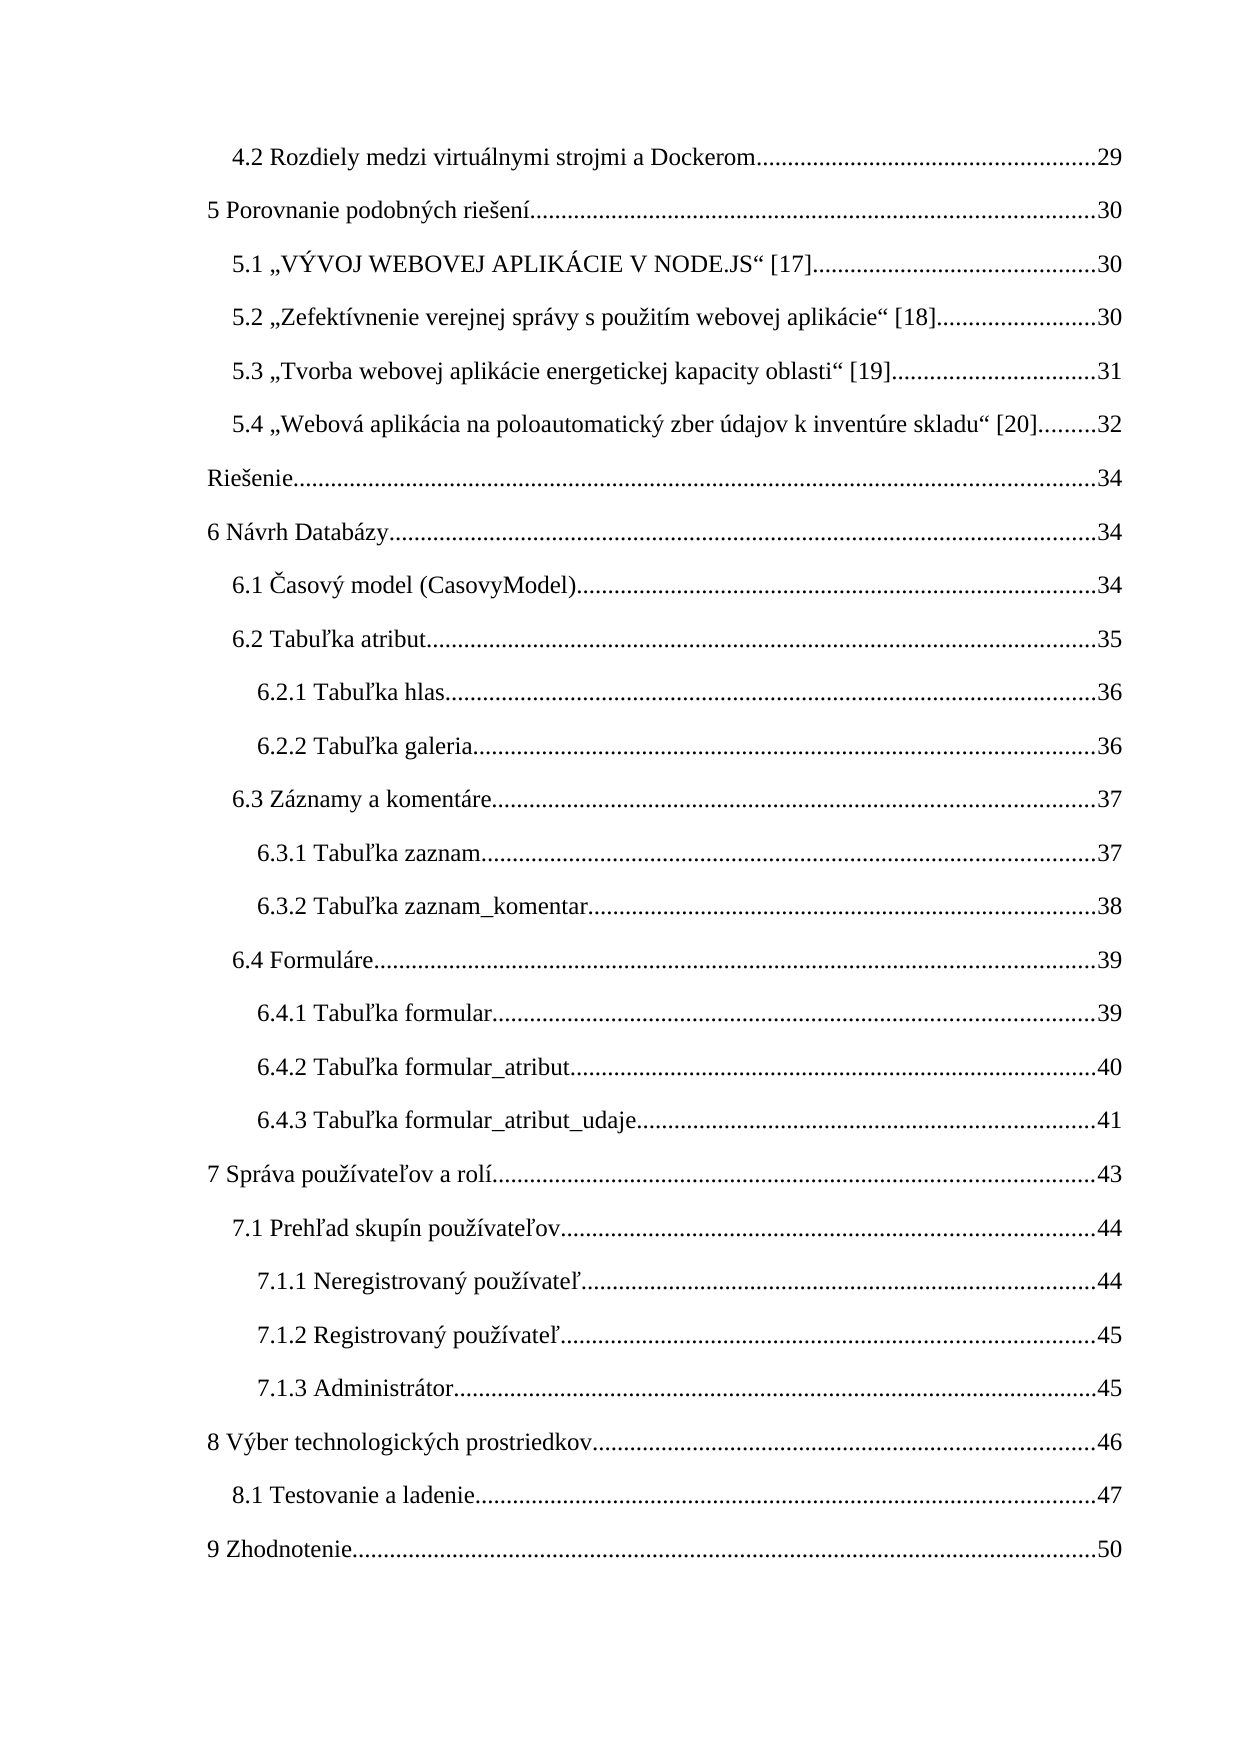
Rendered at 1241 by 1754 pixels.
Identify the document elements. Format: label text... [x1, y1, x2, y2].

text 5 Porovnanie podobných riešení 30 [177, 195, 1122, 224]
text Riešenie 34 [177, 463, 1122, 492]
text 8.1 Testovanie a ladenie 47 [202, 1480, 1122, 1509]
text 7.1.2 Registrovaný používateľ 45 [227, 1320, 1122, 1348]
text 9 Zhodnotenie 50 [177, 1534, 1122, 1563]
text 6.4 Formuláre 39 [202, 945, 1122, 974]
text 6.4.2 Tabuľka formular_atribut 40 [227, 1052, 1122, 1081]
text 6.4.1 Tabuľka formular 39 [227, 998, 1122, 1027]
text 8 Výber technologických prostriedkov 46 [177, 1427, 1122, 1456]
text 5.1 „VÝVOJ WEBOVEJ APLIKÁCIE V NODE.JS“ [17] 30 [202, 249, 1122, 278]
text 5.3 „Tvorba webovej aplikácie energetickej kapacity oblasti“ [19] 31 [202, 356, 1122, 385]
text 7.1.3 Administrátor 45 [227, 1373, 1122, 1402]
text 7 Správa používateľov a rolí 43 [177, 1159, 1122, 1188]
text 7.1.1 Neregistrovaný používateľ 44 [227, 1266, 1122, 1295]
text 7.1 Prehľad skupín používateľov 44 [202, 1213, 1122, 1241]
text 6.3 Záznamy a komentáre 37 [202, 784, 1122, 813]
text 5.4 „Webová aplikácia na poloautomatický zber údajov k inventúre skladu“ [20] 32 [202, 409, 1122, 438]
text 6.3.1 Tabuľka zaznam 37 [227, 838, 1122, 867]
text 6.4.3 Tabuľka formular_atribut_udaje 41 [227, 1106, 1122, 1134]
text 5.2 „Zefektívnenie verejnej správy s použitím webovej aplikácie“ [18] 30 [202, 302, 1122, 331]
text 6 Návrh Databázy 34 [177, 517, 1122, 545]
text 6.2 Tabuľka atribut 35 [202, 624, 1122, 652]
text 6.2.1 Tabuľka hlas 36 [227, 677, 1122, 706]
text 6.3.2 Tabuľka zaznam_komentar 38 [227, 891, 1122, 920]
text 6.1 Časový model (CasovyModel) 34 [202, 570, 1122, 599]
text 6.2.2 Tabuľka galeria 36 [227, 731, 1122, 759]
text 4.2 Rozdiely medzi virtuálnymi strojmi a Dockerom 29 [202, 142, 1122, 171]
